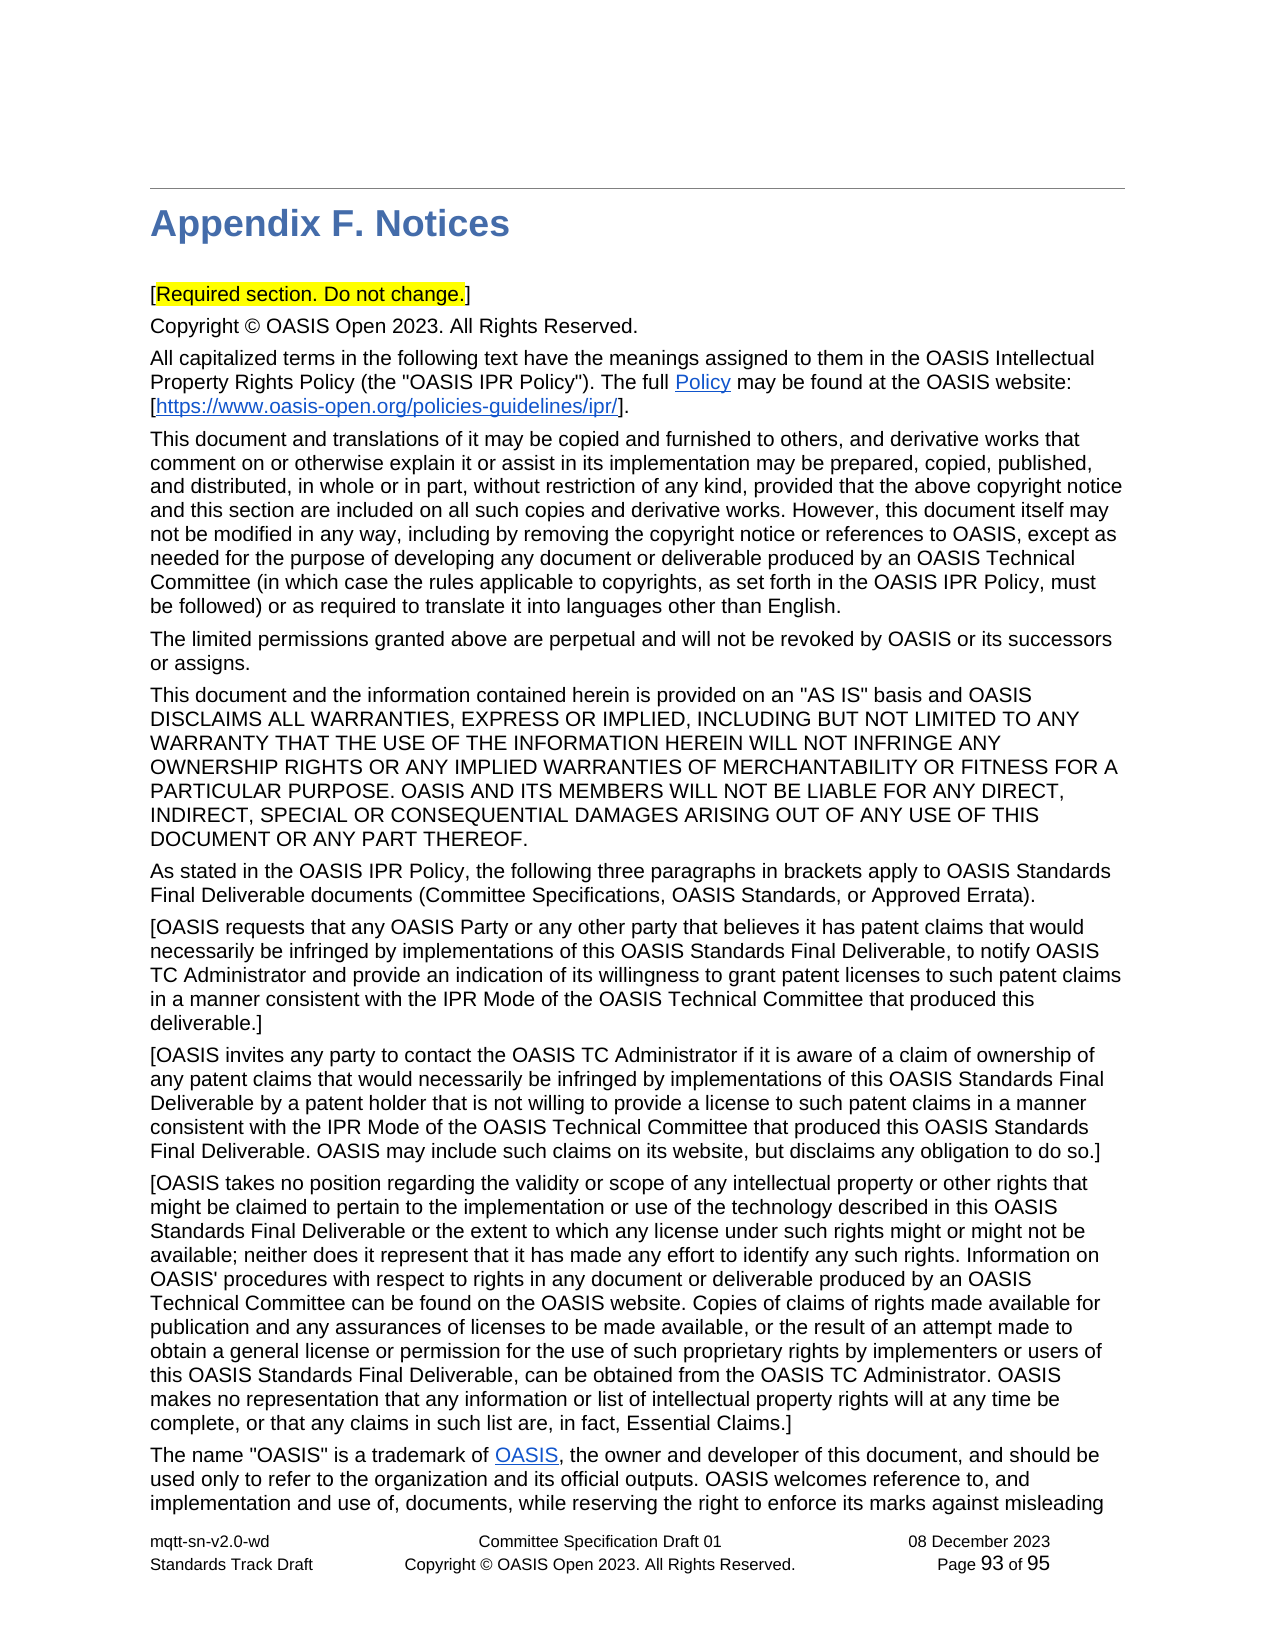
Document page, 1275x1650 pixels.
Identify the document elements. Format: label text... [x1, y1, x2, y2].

text This document and the information contained herein is provided on an "AS IS" basis and OASIS DISCLAIMS ALL WARRANTIES, EXPRESS OR IMPLIED, INCLUDING BUT NOT LIMITED TO ANY WARRANTY THAT THE USE OF THE INFORMATION HEREIN WILL NOT INFRINGE ANY OWNERSHIP RIGHTS OR ANY IMPLIED WARRANTIES OF MERCHANTABILITY OR FITNESS FOR A PARTICULAR PURPOSE. OASIS AND ITS MEMBERS WILL NOT BE LIABLE FOR ANY DIRECT, INDIRECT, SPECIAL OR CONSEQUENTIAL DAMAGES ARISING OUT OF ANY USE OF THIS DOCUMENT OR ANY PART THEREOF. [150, 683, 1125, 850]
text Copyright © OASIS Open 2023. All Rights Reserved. [150, 314, 1125, 338]
text The name "OASIS" is a trademark of OASIS, the owner and developer of this document, and should be used only to refer to the organization and its official outputs. OASIS welcomes reference to, and implementation and use of, documents, while reserving the right to enforce its marks against misleading [150, 1443, 1125, 1515]
text This document and translations of it may be copied and furnished to others, and derivative works that comment on or otherwise explain it or assist in its implementation may be prepared, copied, published, and distributed, in whole or in part, without restriction of any kind, provided that the above copyright notice and this section are included on all such copies and derivative works. However, this document itself may not be modified in any way, including by removing the copyright notice or references to OASIS, except as needed for the purpose of developing any document or deliverable produced by an OASIS Technical Committee (in which case the rules applicable to copyrights, as set forth in the OASIS IPR Policy, must be followed) or as required to translate it into languages other than English. [150, 426, 1125, 618]
text [Required section. Do not change.] [150, 282, 1125, 306]
text The limited permissions granted above are perpetual and will not be revoked by OASIS or its successors or assigns. [150, 626, 1125, 674]
text As stated in the OASIS IPR Policy, the following three paragraphs in brackets apply to OASIS Standards Final Deliverable documents (Committee Specifications, OASIS Standards, or Approved Errata). [150, 859, 1125, 907]
subtitle Appendix F. Notices [150, 189, 1125, 244]
text [OASIS takes no position regarding the validity or scope of any intellectual property or other rights that might be claimed to pertain to the implementation or use of the technology described in this OASIS Standards Final Deliverable or the extent to which any license under such rights might or might not be available; neither does it represent that it has made any effort to identify any such rights. Information on OASIS' procedures with respect to rights in any document or deliverable produced by an OASIS Technical Committee can be found on the OASIS website. Copies of claims of rights made available for publication and any assurances of licenses to be made available, or the result of an attempt made to obtain a general license or permission for the use of such proprietary rights by implementers or users of this OASIS Standards Final Deliverable, can be obtained from the OASIS TC Administrator. OASIS makes no representation that any information or list of intellectual property rights will at any time be complete, or that any claims in such list are, in fact, Essential Claims.] [150, 1171, 1125, 1435]
text [OASIS requests that any OASIS Party or any other party that believes it has patent claims that would necessarily be infringed by implementations of this OASIS Standards Final Deliverable, to notify OASIS TC Administrator and provide an indication of its willingness to grant patent licenses to such patent claims in a manner consistent with the IPR Mode of the OASIS Technical Committee that produced this deliverable.] [150, 915, 1125, 1035]
text [OASIS invites any party to contact the OASIS TC Administrator if it is aware of a claim of ownership of any patent claims that would necessarily be infringed by implementations of this OASIS Standards Final Deliverable by a patent holder that is not willing to provide a license to such patent claims in a manner consistent with the IPR Mode of the OASIS Technical Committee that produced this OASIS Standards Final Deliverable. OASIS may include such claims on its website, but disclaims any obligation to do so.] [150, 1043, 1125, 1163]
text All capitalized terms in the following text have the meanings assigned to them in the OASIS Intellectual Property Rights Policy (the "OASIS IPR Policy"). The full Policy may be found at the OASIS website: [https://www.oasis-open.org/policies-guidelines/ipr/]. [150, 346, 1125, 418]
